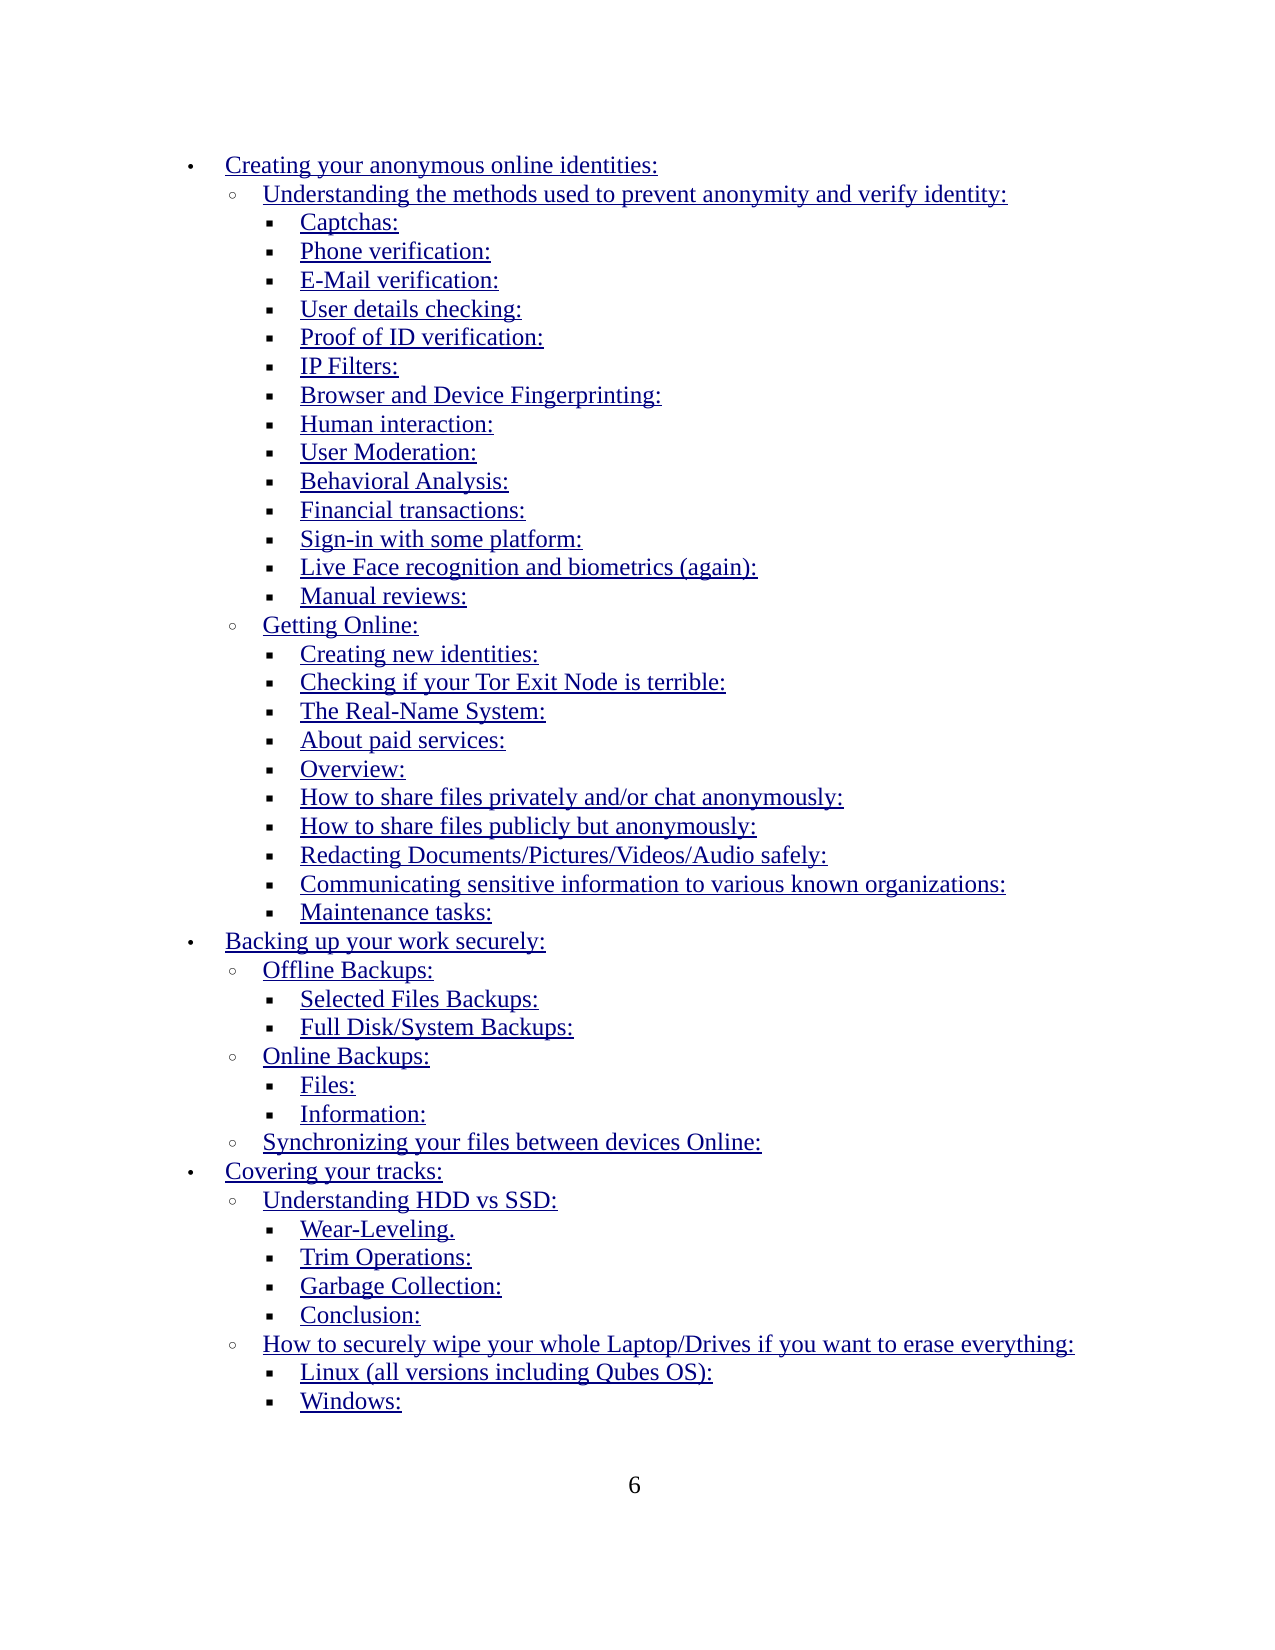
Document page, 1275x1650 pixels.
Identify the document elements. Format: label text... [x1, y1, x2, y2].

list How to securely wipe your whole Laptop/Drives if you want to erase everything: [225, 1329, 1125, 1357]
list Browser and Device Fingerprinting: [262, 380, 1125, 409]
list Garbage Collection: [262, 1271, 1125, 1300]
list How to share files privately and/or chat anonymously: [262, 782, 1125, 811]
list Checking if your Tor Exit Node is terrible: [262, 667, 1125, 696]
list Conclusion: [262, 1300, 1125, 1329]
list Communicating sensitive information to various known organizations: [262, 869, 1125, 897]
list Financial transactions: [262, 495, 1125, 524]
list Behavioral Analysis: [262, 466, 1125, 495]
list IP Filters: [262, 351, 1125, 380]
list Maintenance tasks: [262, 897, 1125, 926]
list Synchronizing your files between devices Online: [225, 1127, 1125, 1156]
list Sign-in with some platform: [262, 524, 1125, 552]
list Backing up your work securely: [187, 926, 1125, 955]
list Phone verification: [262, 236, 1125, 265]
list Live Face recognition and biometrics (again): [262, 552, 1125, 581]
list Human interaction: [262, 409, 1125, 437]
list Understanding the methods used to prevent anonymity and verify identity: [225, 179, 1125, 207]
list Captchas: [262, 207, 1125, 236]
list Creating new identities: [262, 639, 1125, 667]
list User Moderation: [262, 437, 1125, 466]
list Wear-Leveling. [262, 1214, 1125, 1242]
list Offline Backups: [225, 955, 1125, 984]
list Creating your anonymous online identities: [187, 150, 1125, 179]
list Windows: [262, 1386, 1125, 1415]
list E-Mail verification: [262, 265, 1125, 294]
list The Real-Name System: [262, 696, 1125, 725]
list User details checking: [262, 294, 1125, 322]
list About paid services: [262, 725, 1125, 754]
list Selected Files Backups: [262, 984, 1125, 1012]
list Trim Operations: [262, 1242, 1125, 1271]
list How to share files publicly but anonymously: [262, 811, 1125, 840]
list Understanding HDD vs SSD: [225, 1185, 1125, 1214]
list Covering your tracks: [187, 1156, 1125, 1185]
list Files: [262, 1070, 1125, 1099]
list Information: [262, 1099, 1125, 1127]
list Manual reviews: [262, 581, 1125, 610]
list Full Disk/System Backups: [262, 1012, 1125, 1041]
list Redacting Documents/Pictures/Videos/Audio safely: [262, 840, 1125, 869]
list Online Backups: [225, 1041, 1125, 1070]
list Getting Online: [225, 610, 1125, 639]
list Proof of ID verification: [262, 322, 1125, 351]
list Linux (all versions including Qubes OS): [262, 1357, 1125, 1386]
list Overview: [262, 754, 1125, 782]
